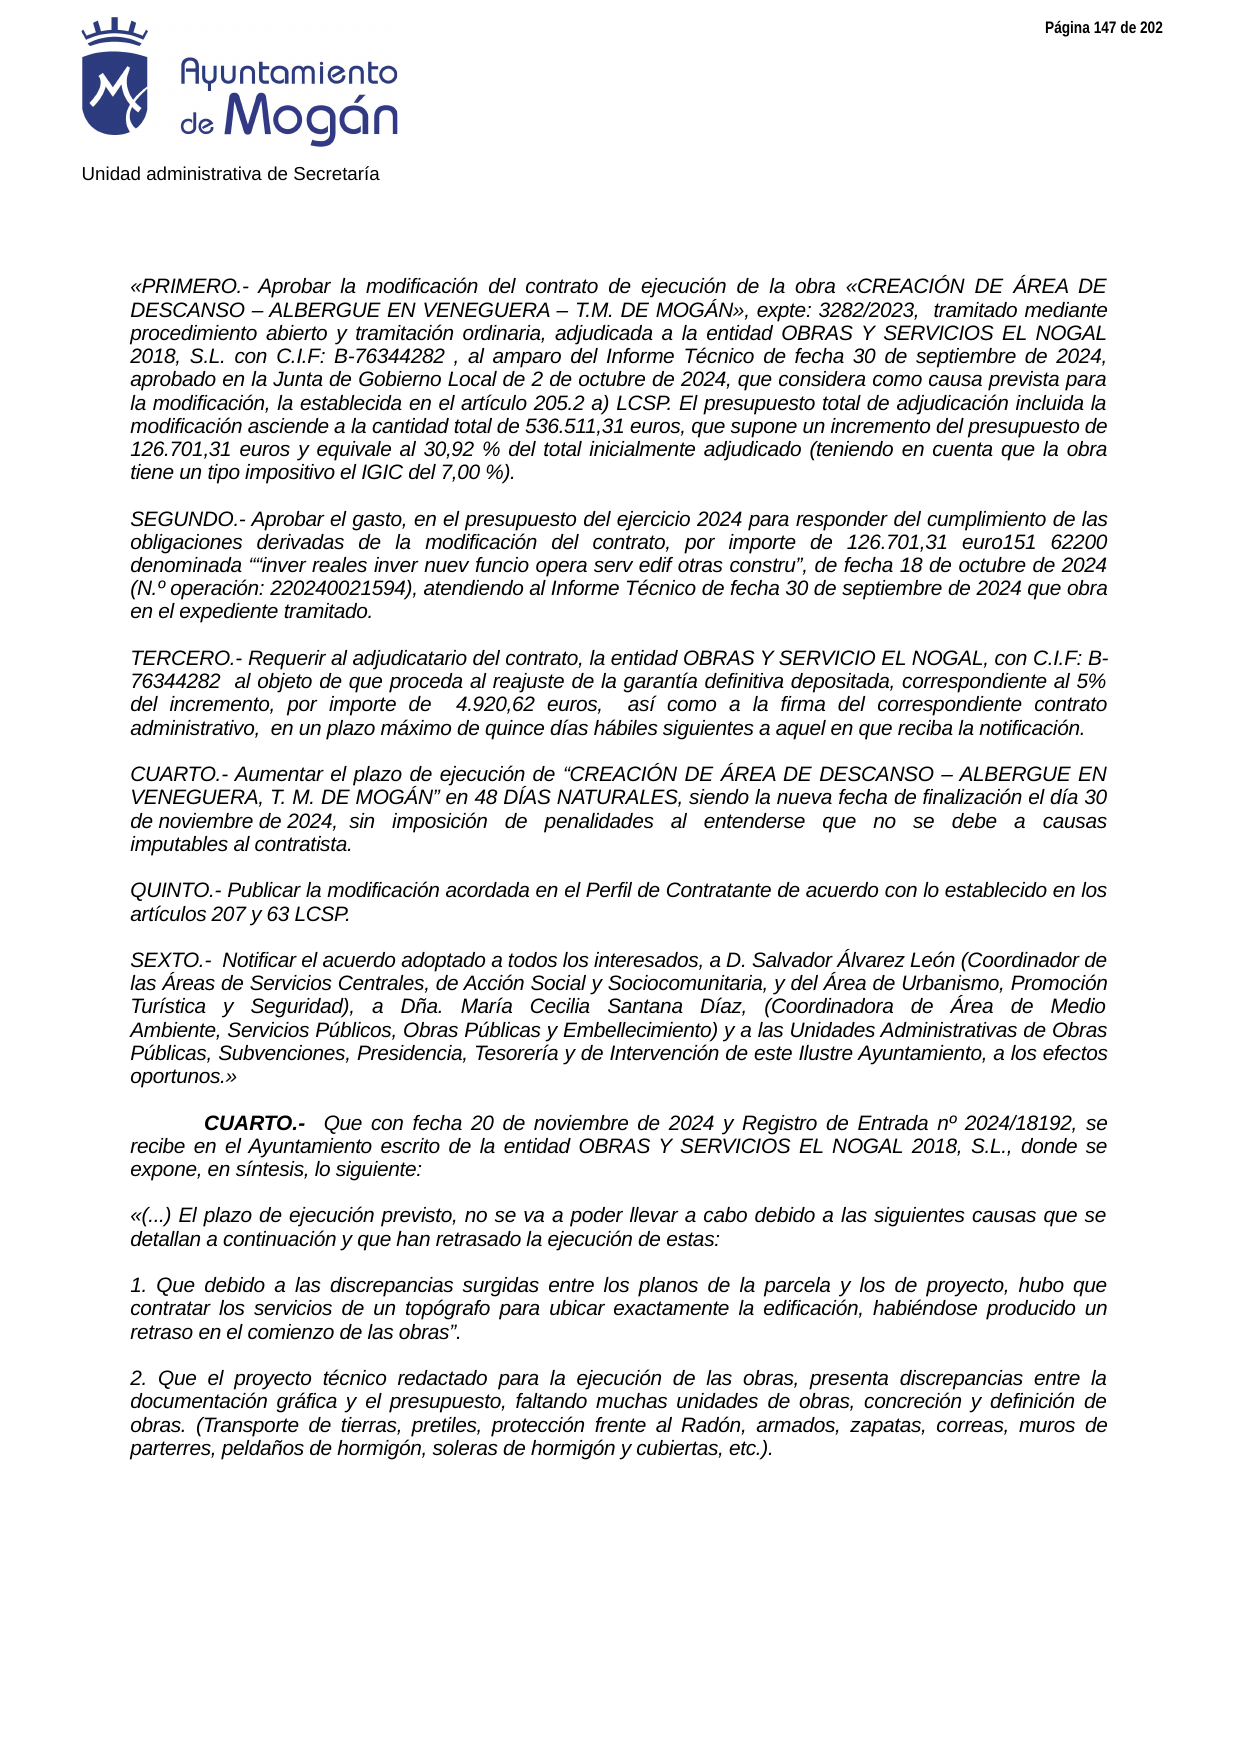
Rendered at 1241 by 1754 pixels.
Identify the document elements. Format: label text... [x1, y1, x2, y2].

text «PRIMERO.- Aprobar la modificación del contrato de ejecución de la obra «CREACIÓN DE ÁREA DE DESCANSO – ALBERGUE EN VENEGUERA – T.M. DE MOGÁN», expte: 3282/2023, tramitado mediante procedimiento abierto y tramitación ordinaria, adjudicada a la entidad OBRAS Y SERVICIOS EL NOGAL 2018, S.L. con C.I.F: B-76344282 , al amparo del Informe Técnico de fecha 30 de septiembre de 2024, aprobado en la Junta de Gobierno Local de 2 de octubre de 2024, que considera como causa prevista para la modificación, la establecida en el artículo 205.2 a) LCSP. El presupuesto total de adjudicación incluida la modificación asciende a la cantidad total de 536.511,31 euros, que supone un incremento del presupuesto de 126.701,31 euros y equivale al 30,92 % del total inicialmente adjudicado (teniendo en cuenta que la obra tiene un tipo impositivo el IGIC del 7,00 %). [130, 275, 1110, 484]
picture [81, 17, 398, 153]
text CUARTO.- Aumentar el plazo de ejecución de “CREACIÓN DE ÁREA DE DESCANSO – ALBERGUE EN VENEGUERA, T. M. DE MOGÁN” en 48 DÍAS NATURALES, siendo la nueva fecha de finalización el día 30 de noviembre de 2024, sin imposición de penalidades al entenderse que no se debe a causas imputables al contratista. [130, 763, 1110, 856]
text SEGUNDO.- Aprobar el gasto, en el presupuesto del ejercicio 2024 para responder del cumplimiento de las obligaciones derivadas de la modificación del contrato, por importe de 126.701,31 euro151 62200 denominada ““inver reales inver nuev funcio opera serv edif otras constru”, de fecha 18 de octubre de 2024 (N.º operación: 220240021594), atendiendo al Informe Técnico de fecha 30 de septiembre de 2024 que obra en el expediente tramitado. [130, 507, 1110, 623]
text 2. Que el proyecto técnico redactado para la ejecución de las obras, presenta discrepancias entre la documentación gráfica y el presupuesto, faltando muchas unidades de obras, concreción y definición de obras. (Transporte de tierras, pretiles, protección frente al Radón, armados, zapatas, correas, muros de parterres, peldaños de hormigón, soleras de hormigón y cubiertas, etc.). [130, 1367, 1110, 1459]
text 1. Que debido a las discrepancias surgidas entre los planos de la parcela y los de proyecto, hubo que contratar los servicios de un topógrafo para ubicar exactamente la edificación, habiéndose producido un retraso en el comienzo de las obras”. [130, 1274, 1110, 1343]
text «(...) El plazo de ejecución previsto, no se va a poder llevar a cabo debido a las siguientes causas que se detallan a continuación y que han retrasado la ejecución de estas: [130, 1204, 1110, 1251]
text QUINTO.- Publicar la modificación acordada en el Perfil de Contratante de acuerdo con lo establecido en los artículos 207 y 63 LCSP. [130, 879, 1110, 925]
text TERCERO.- Requerir al adjudicatario del contrato, la entidad OBRAS Y SERVICIO EL NOGAL, con C.I.F: B-76344282 al objeto de que proceda al reajuste de la garantía definitiva depositada, correspondiente al 5% del incremento, por importe de 4.920,62 euros, así como a la firma del correspondiente contrato administrativo, en un plazo máximo de quince días hábiles siguientes a aquel en que reciba la notificación. [130, 647, 1110, 739]
text CUARTO.- Que con fecha 20 de noviembre de 2024 y Registro de Entrada nº 2024/18192, se recibe en el Ayuntamiento escrito de la entidad OBRAS Y SERVICIOS EL NOGAL 2018, S.L., donde se expone, en síntesis, lo siguiente: [130, 1111, 1110, 1181]
text SEXTO.- Notificar el acuerdo adoptado a todos los interesados, a D. Salvador Álvarez León (Coordinador de las Áreas de Servicios Centrales, de Acción Social y Sociocomunitaria, y del Área de Urbanismo, Promoción Turística y Seguridad), a Dña. María Cecilia Santana Díaz, (Coordinadora de Área de Medio Ambiente, Servicios Públicos, Obras Públicas y Embellecimiento) y a las Unidades Administrativas de Obras Públicas, Subvenciones, Presidencia, Tesorería y de Intervención de este Ilustre Ayuntamiento, a los efectos oportunos.» [130, 948, 1110, 1088]
